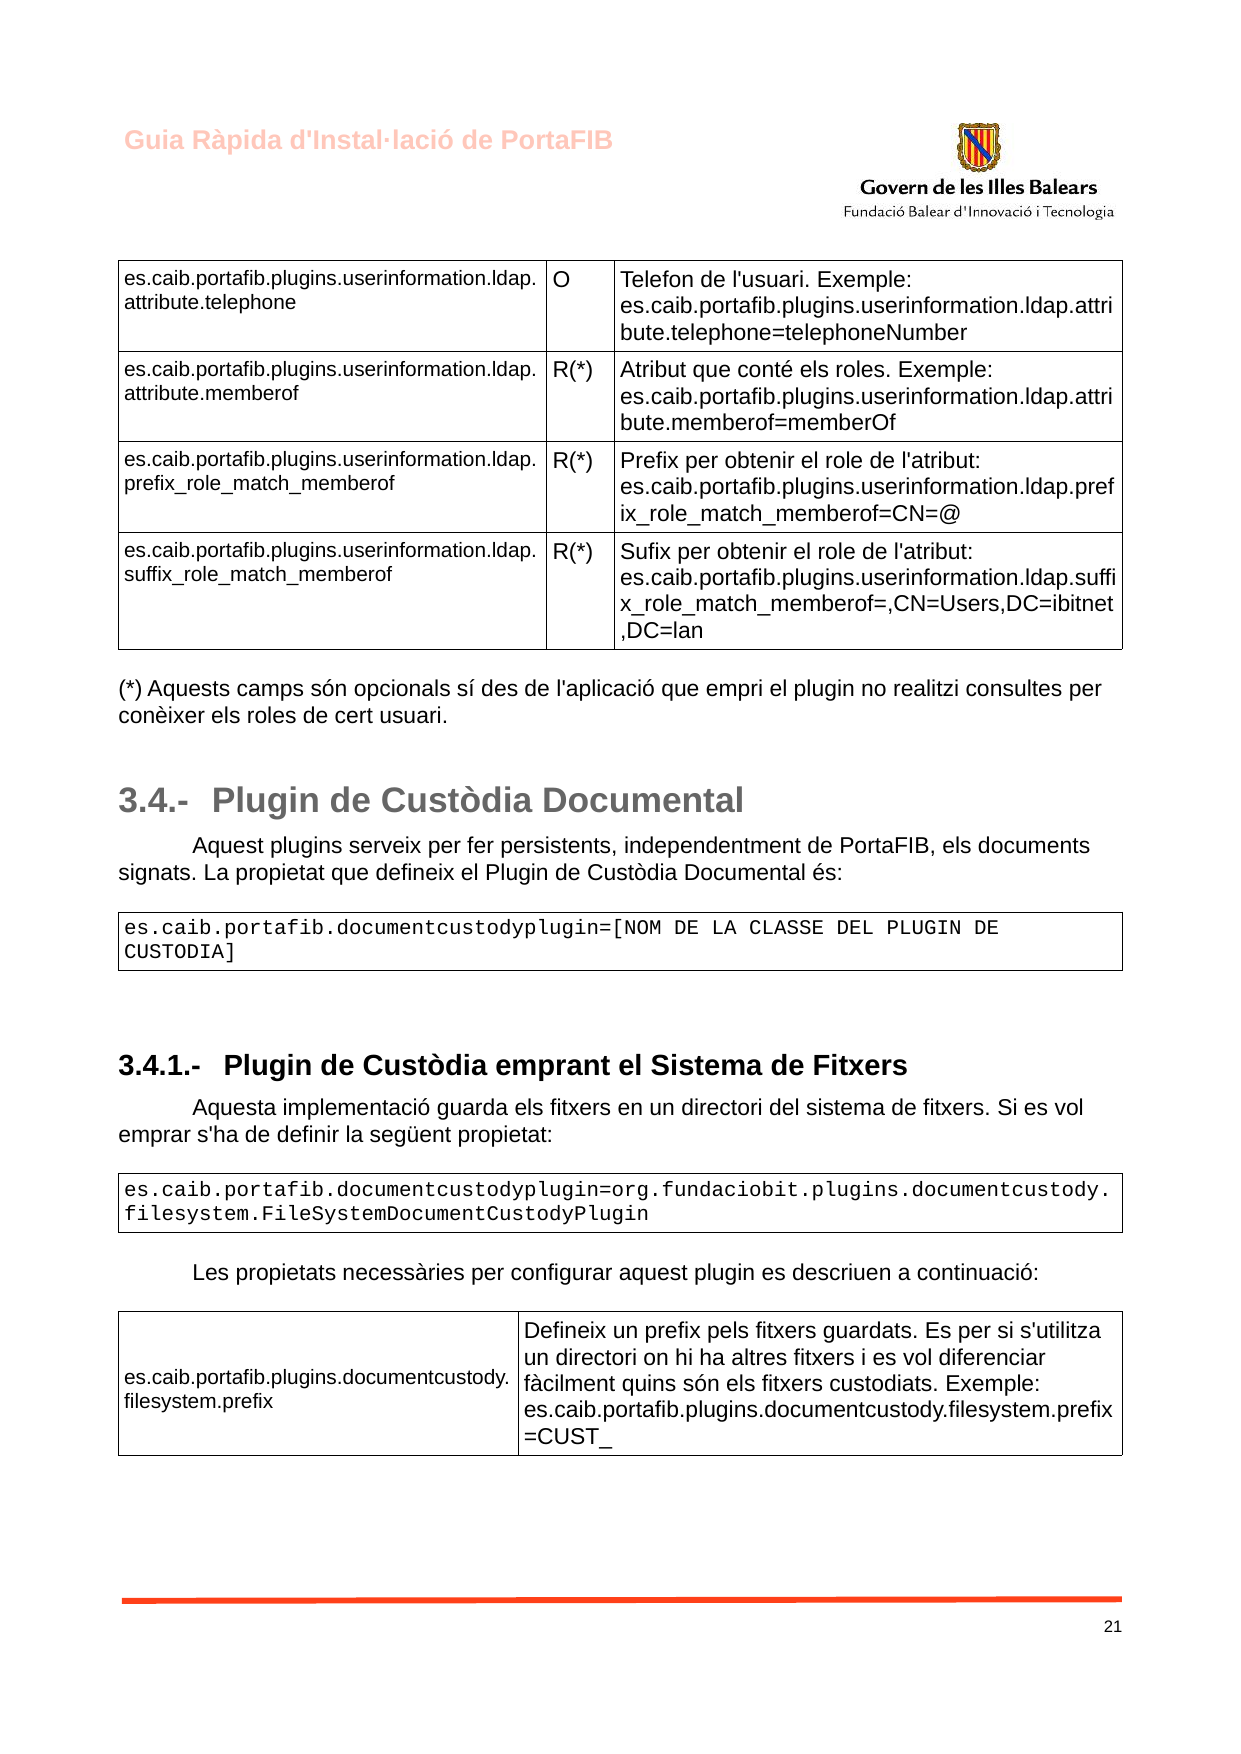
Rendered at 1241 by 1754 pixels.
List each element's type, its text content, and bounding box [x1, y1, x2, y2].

table_cell Atribut que conté els roles. Exemple: es.caib.portafib.plugins.userinformation.ldap.attribute.memberof=memberOf [615, 352, 1122, 441]
table_cell R(*) [547, 442, 614, 532]
table_header es.caib.portafib.documentcustodyplugin=org.fundaciobit.plugins.documentcustody.filesystem.FileSystemDocumentCustodyPlugin [119, 1174, 1122, 1232]
table_cell Sufix per obtenir el role de l'atribut: es.caib.portafib.plugins.userinformation.ldap.suffix_role_match_memberof=,CN=Users,DC=ibitnet,DC=lan [615, 533, 1122, 649]
table_cell R(*) [547, 352, 614, 441]
table_cell R(*) [547, 533, 614, 649]
table_header es.caib.portafib.documentcustodyplugin=[NOM DE LA CLASSE DEL PLUGIN DE CUSTODIA] [119, 913, 1122, 970]
table_cell es.caib.portafib.plugins.userinformation.ldap.suffix_role_match_memberof [119, 533, 546, 649]
text (*) Aquests camps són opcionals sí des de l'aplicació que empri el plugin no realitzi consultes per conèixer els roles de cert usuari. [118, 675, 1122, 728]
table_header Defineix un prefix pels fitxers guardats. Es per si s'utilitza un directori on hi ha altres fitxers i es vol diferenciar fàcilment quins són els fitxers custodiats. Exemple: es.caib.portafib.plugins.documentcustody.filesystem.prefix=CUST_ [519, 1312, 1122, 1455]
table_cell Telefon de l'usuari. Exemple: es.caib.portafib.plugins.userinformation.ldap.attribute.telephone=telephoneNumber [615, 261, 1122, 351]
table_cell Prefix per obtenir el role de l'atribut: es.caib.portafib.plugins.userinformation.ldap.prefix_role_match_memberof=CN=@ [615, 442, 1122, 532]
table_cell es.caib.portafib.plugins.userinformation.ldap.attribute.memberof [119, 352, 546, 441]
text Aquesta implementació guarda els fitxers en un directori del sistema de fitxers. Si es vol emprar s'ha de definir la següent propietat: [118, 1094, 1122, 1147]
table_header es.caib.portafib.plugins.documentcustody.filesystem.prefix [119, 1312, 518, 1455]
table_cell es.caib.portafib.plugins.userinformation.ldap.attribute.telephone [119, 261, 546, 351]
table_cell es.caib.portafib.plugins.userinformation.ldap.prefix_role_match_memberof [119, 442, 546, 532]
picture [840, 123, 1117, 220]
subtitle Plugin de Custòdia Documental [118, 779, 1122, 820]
subtitle Plugin de Custòdia emprant el Sistema de Fitxers [118, 1048, 1122, 1082]
text Les propietats necessàries per configurar aquest plugin es descriuen a continuació: [118, 1259, 1122, 1285]
text Aquest plugins serveix per fer persistents, independentment de PortaFIB, els documents signats. La propietat que defineix el Plugin de Custòdia Documental és: [118, 832, 1122, 885]
table_cell O [547, 261, 614, 351]
